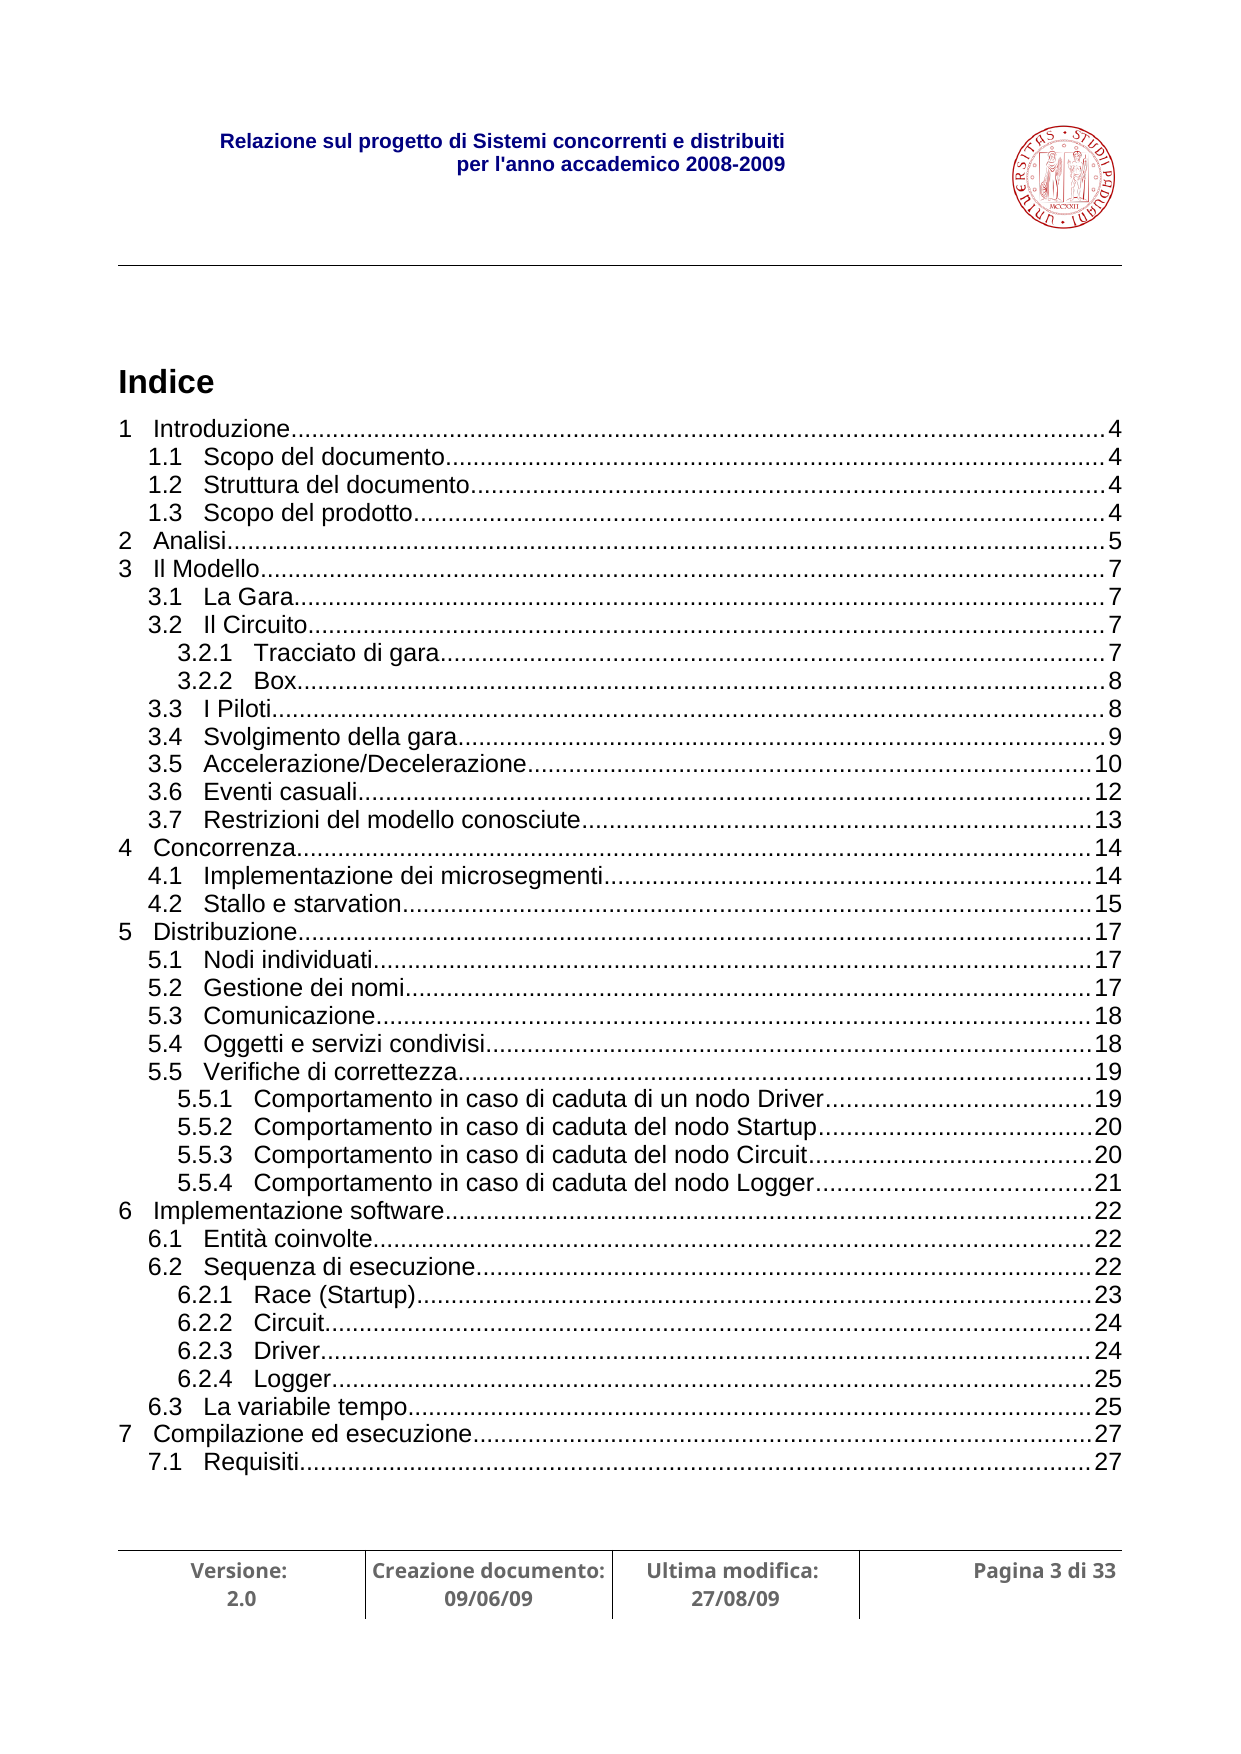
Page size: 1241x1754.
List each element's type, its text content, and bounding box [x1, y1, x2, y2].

text 3.1 La Gara 7 [148, 583, 1122, 611]
text 5.5.4 Comportamento in caso di caduta del nodo Logger 21 [177, 1169, 1122, 1197]
text 5.5.2 Comportamento in caso di caduta del nodo Startup 20 [177, 1113, 1122, 1141]
text 5.5 Verifiche di correttezza 19 [148, 1057, 1122, 1085]
text 3.5 Accelerazione/Decelerazione 10 [148, 750, 1122, 778]
text 4.1 Implementazione dei microsegmenti 14 [148, 862, 1122, 890]
text 1.1 Scopo del documento 4 [148, 443, 1122, 471]
subtitle Indice [118, 363, 1122, 401]
text 3.2.2 Box 8 [177, 667, 1122, 694]
text 3.3 I Piloti 8 [148, 694, 1122, 722]
text 5.5.1 Comportamento in caso di caduta di un nodo Driver 19 [177, 1085, 1122, 1113]
text 5 Distribuzione 17 [118, 918, 1122, 946]
text 6.2.2 Circuit 24 [177, 1309, 1122, 1337]
text 1 Introduzione 4 [118, 415, 1122, 443]
text 6 Implementazione software 22 [118, 1197, 1122, 1225]
text 4.2 Stallo e starvation 15 [148, 890, 1122, 918]
text 3.6 Eventi casuali 12 [148, 778, 1122, 806]
text 6.3 La variabile tempo 25 [148, 1392, 1122, 1420]
text 3.2 Il Circuito 7 [148, 611, 1122, 639]
text 6.2.1 Race (Startup) 23 [177, 1281, 1122, 1309]
text 5.4 Oggetti e servizi condivisi 18 [148, 1029, 1122, 1057]
text 3.2.1 Tracciato di gara 7 [177, 639, 1122, 667]
text 1.2 Struttura del documento 4 [148, 471, 1122, 499]
text 5.3 Comunicazione 18 [148, 1002, 1122, 1029]
text 4 Concorrenza 14 [118, 834, 1122, 862]
text 6.1 Entità coinvolte 22 [148, 1225, 1122, 1253]
text 5.5.3 Comportamento in caso di caduta del nodo Circuit 20 [177, 1141, 1122, 1169]
text 7.1 Requisiti 27 [148, 1448, 1122, 1476]
text 3.7 Restrizioni del modello conosciute 13 [148, 806, 1122, 834]
text 6.2.3 Driver 24 [177, 1337, 1122, 1364]
text 6.2 Sequenza di esecuzione 22 [148, 1253, 1122, 1281]
text 3.4 Svolgimento della gara 9 [148, 722, 1122, 750]
text 1.3 Scopo del prodotto 4 [148, 499, 1122, 527]
text 5.2 Gestione dei nomi 17 [148, 974, 1122, 1002]
text 6.2.4 Logger 25 [177, 1364, 1122, 1392]
text 7 Compilazione ed esecuzione 27 [118, 1420, 1122, 1448]
picture [1010, 123, 1117, 231]
text 3 Il Modello 7 [118, 555, 1122, 583]
text 2 Analisi 5 [118, 527, 1122, 555]
text 5.1 Nodi individuati 17 [148, 946, 1122, 974]
